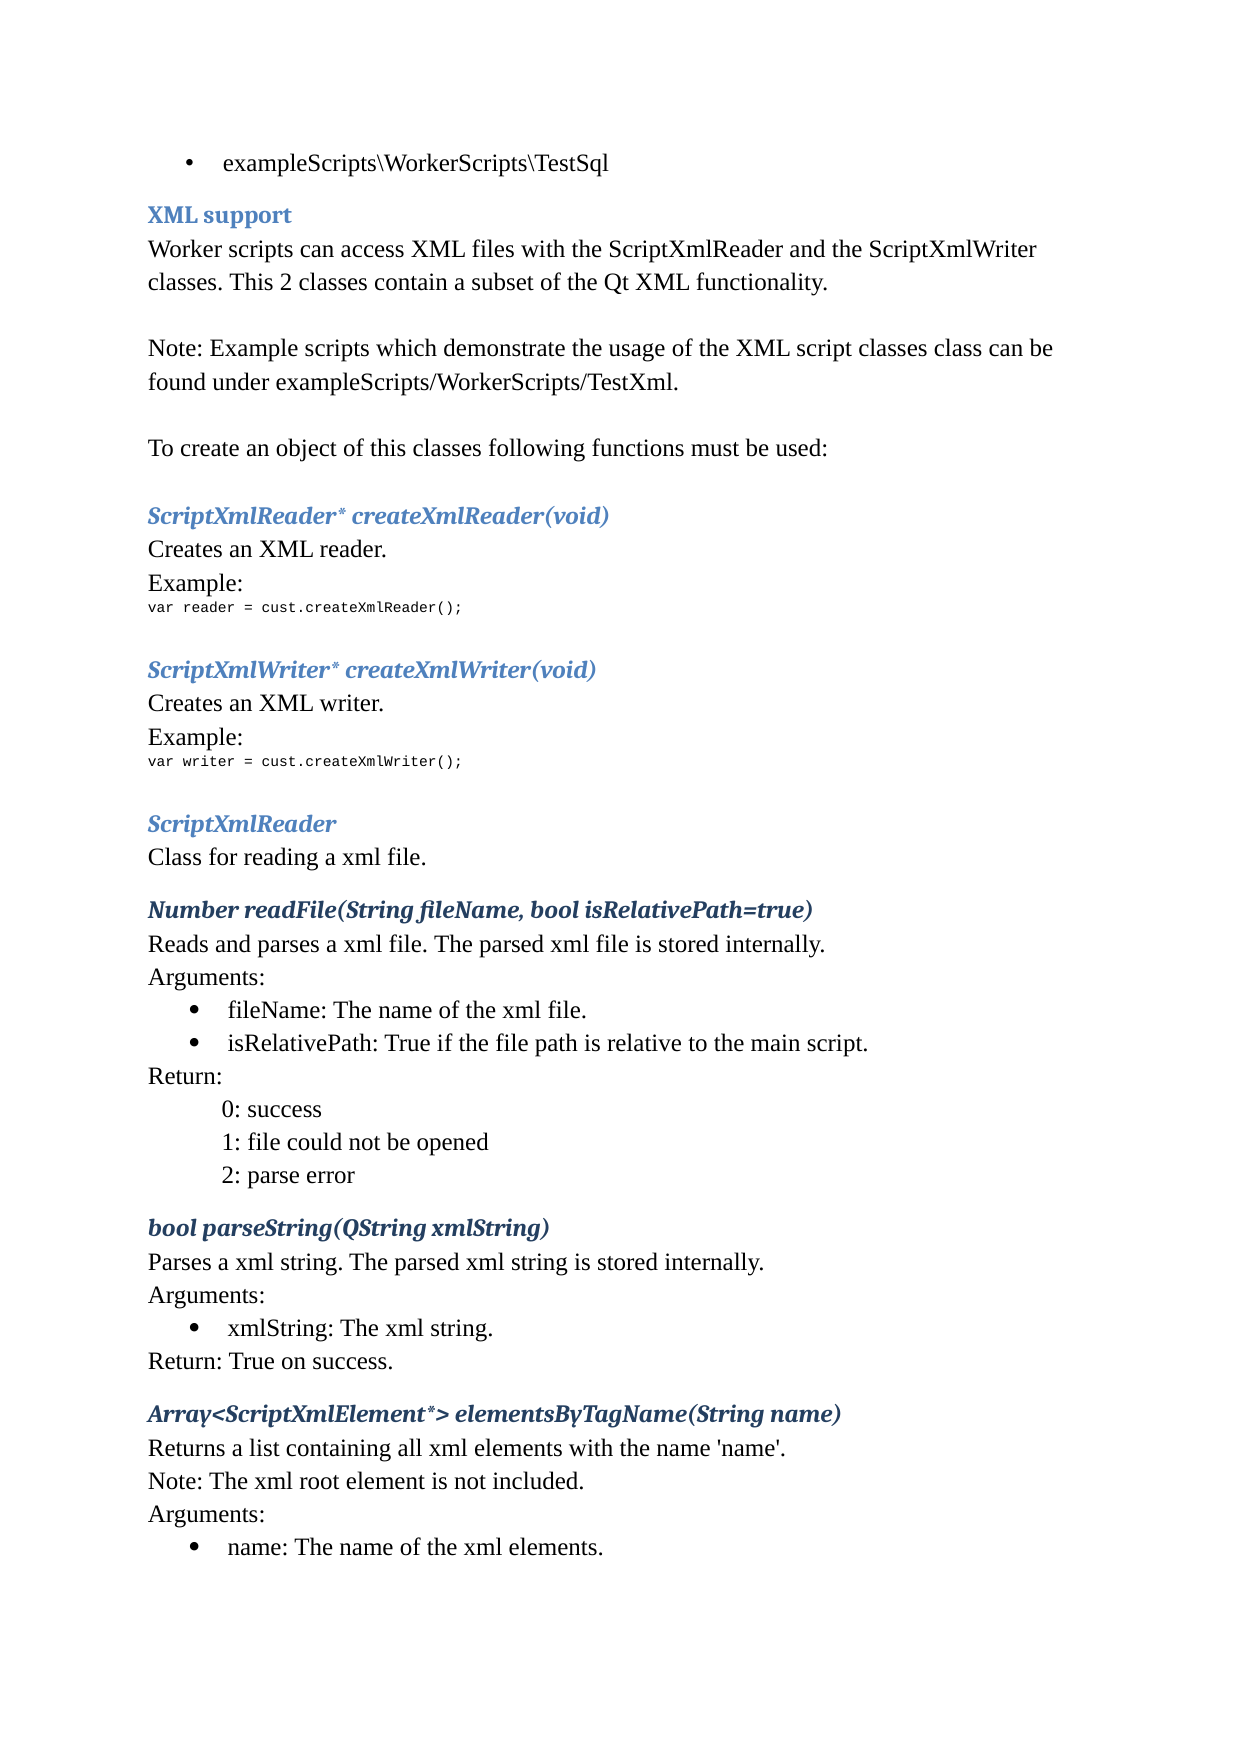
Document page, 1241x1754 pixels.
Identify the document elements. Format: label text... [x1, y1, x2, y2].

text Worker scripts can access XML files with the ScriptXmlReader and the ScriptXmlWriter classes. This 2 classes contain a subset of the Qt XML functionality. [148, 234, 1093, 296]
subtitle ScriptXmlReader [148, 809, 1093, 838]
list fileName: The name of the xml file. [190, 995, 1093, 1024]
text Creates an XML writer. [148, 688, 1093, 717]
subtitle bool parseString(QString xmlString) [148, 1214, 1093, 1243]
text Return: [148, 1061, 1093, 1090]
list name: The name of the xml elements. [190, 1532, 1093, 1561]
text Returns a list containing all xml elements with the name 'name'. [148, 1433, 1093, 1462]
text var reader = cust.createXmlReader(); [148, 601, 1093, 617]
text To create an object of this classes following functions must be used: [148, 433, 1093, 461]
text Class for reading a xml file. [148, 842, 1093, 871]
text Parses a xml string. The parsed xml string is stored internally. [148, 1247, 1093, 1276]
subtitle Array<ScriptXmlElement*> elementsByTagName(String name) [148, 1400, 1093, 1429]
text Creates an XML reader. [148, 534, 1093, 563]
subtitle Number readFile(String fileName, bool isRelativePath=true) [148, 896, 1093, 925]
subtitle ScriptXmlReader* createXmlReader(void) [148, 502, 1093, 530]
text Reads and parses a xml file. The parsed xml file is stored internally. [148, 929, 1093, 958]
text Arguments: [148, 1280, 1093, 1309]
text Example: [148, 722, 1093, 750]
text var writer = cust.createXmlWriter(); [148, 754, 1093, 771]
text Note: The xml root element is not included. [148, 1466, 1093, 1495]
text Return: True on success. [148, 1346, 1093, 1375]
text Note: Example scripts which demonstrate the usage of the XML script classes class can be found under exampleScripts/WorkerScripts/TestXml. [148, 333, 1093, 395]
text Example: [148, 568, 1093, 596]
subtitle ScriptXmlWriter* createXmlWriter(void) [148, 656, 1093, 684]
text 0: success [221, 1094, 1093, 1123]
list xmlString: The xml string. [190, 1313, 1093, 1342]
subtitle XML support [148, 201, 1093, 230]
text 1: file could not be opened [221, 1127, 1093, 1156]
list isRelativePath: True if the file path is relative to the main script. [190, 1028, 1093, 1057]
text Arguments: [148, 1499, 1093, 1528]
list exampleScripts\WorkerScripts\TestSql [185, 148, 1093, 176]
text 2: parse error [221, 1161, 1093, 1189]
text Arguments: [148, 962, 1093, 991]
